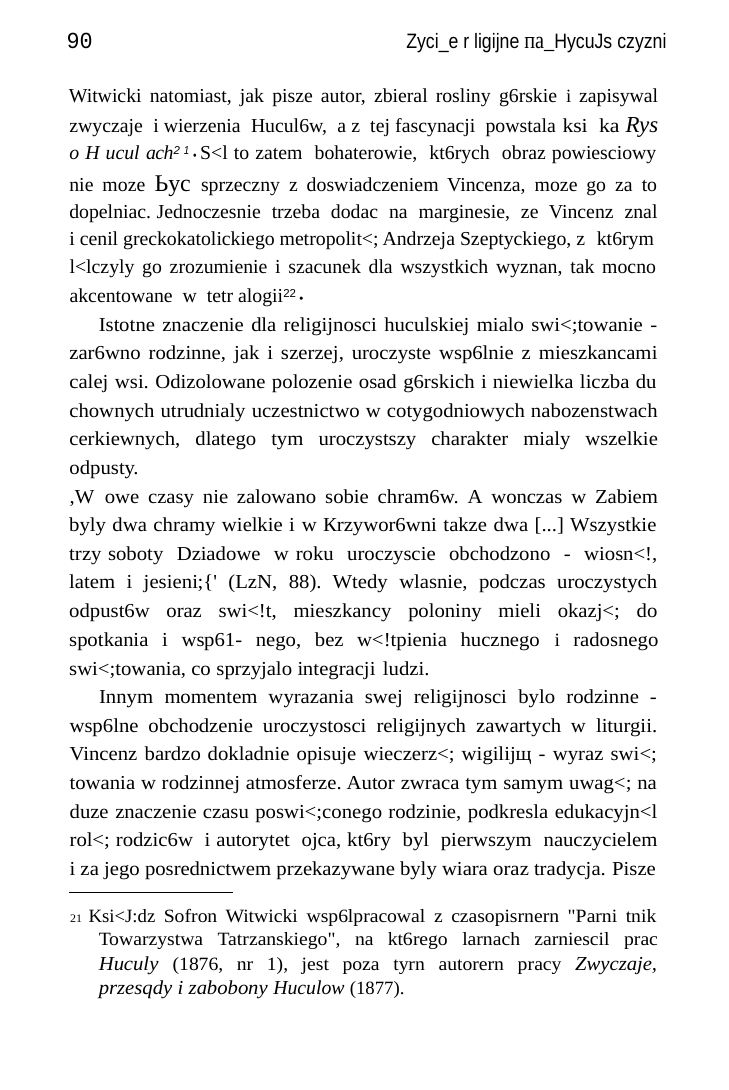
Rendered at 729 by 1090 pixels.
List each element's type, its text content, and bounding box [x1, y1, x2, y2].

text Innym momentem wyrazania swej religijnosci bylo rodzinne - wsp6lne obchodzenie uroczystosci religijnych zawartych w liturgii. Vincenz bardzo dokladnie opisuje wieczerz<; wigilijщ - wyraz swi<;­ towania w rodzinnej atmosferze. Autor zwraca tym samym uwag<; na duze znaczenie czasu poswi<;conego rodzinie, podkresla edukacyjn<l rol<; rodzic6w і autorytet ojca, kt6ry byl pierwszym nauczycielem і za jego posrednictwem przekazywane byly wiara oraz tradycja. Pisze [69, 685, 658, 880]
text Witwicki natomiast, jak pisze autor, zbieral rosliny g6rskie і zapisywal zwyczaje і wierzenia Hucul6w, а z tej fascynacji powstala ksi ka Rys о H ucul ach2 1 • S<l to zatem bohaterowie, kt6rych obraz powiesciowy nie moze Ьус sprzeczny z doswiadczeniem Vincenza, moze go za to dopelniac. Jednoczesnie trzeba dodac na marginesie, ze Vincenz znal і cenil greckokatolickiego metropolit<; Andrzeja Szeptyckiego, z kt6rym [69, 83, 658, 249]
text 21 Ksi<J:dz Sofron Witwicki wsp6lpracowal z czasopisrnern "Parni tnik Towarzystwa Tatrzanskiego", na kt6rego larnach zarniescil prac Huculy (1876, nr 1), jest poza tyrn autorern pracy Zwyczaje, przesqdy і zabobony Huculow (1877). [70, 890, 658, 999]
text ,W owe czasy nie zalowano sobie chram6w. А wonczas w Zabiem byly dwa chramy wielkie і w Кrzywor6wni takze dwa [...] Wszystkie trzy soboty Dziadowe w roku uroczyscie obchodzono - wiosn<!, latem і jesieni;{' (LzN, 88). Wtedy wlasnie, podczas uroczystych odpust6w oraz swi<!t, mieszkancy poloniny mieli okazj<; do spotkania і wsp61- nego, bez w<!tpienia hucznego і radosnego swi<;towania, со sprzyjalo integracji ludzi. [69, 484, 658, 679]
text l<lczyly go zrozumienie і szacunek dla wszystkich wyznan, tak mocno akcentowane w tetr alogii22 • [69, 255, 657, 306]
text Istotne znaczenie dla religijnosci huculskiej mialo swi<;towanie - zar6wno rodzinne, jak і szerzej, uroczyste wsp6lnie z mieszkancami calej wsi. Odizolowane polozenie osad g6rskich і niewielka liczba du­ chownych utrudnialy uczestnictwo w cotygodniowych nabozenstwach cerkiewnych, dlatego tym uroczystszy charakter mialy wszelkie odpusty. [69, 313, 658, 479]
subtitle 90 Zyci_e r ligijne па_HycuJs czyzni [66, 26, 670, 55]
